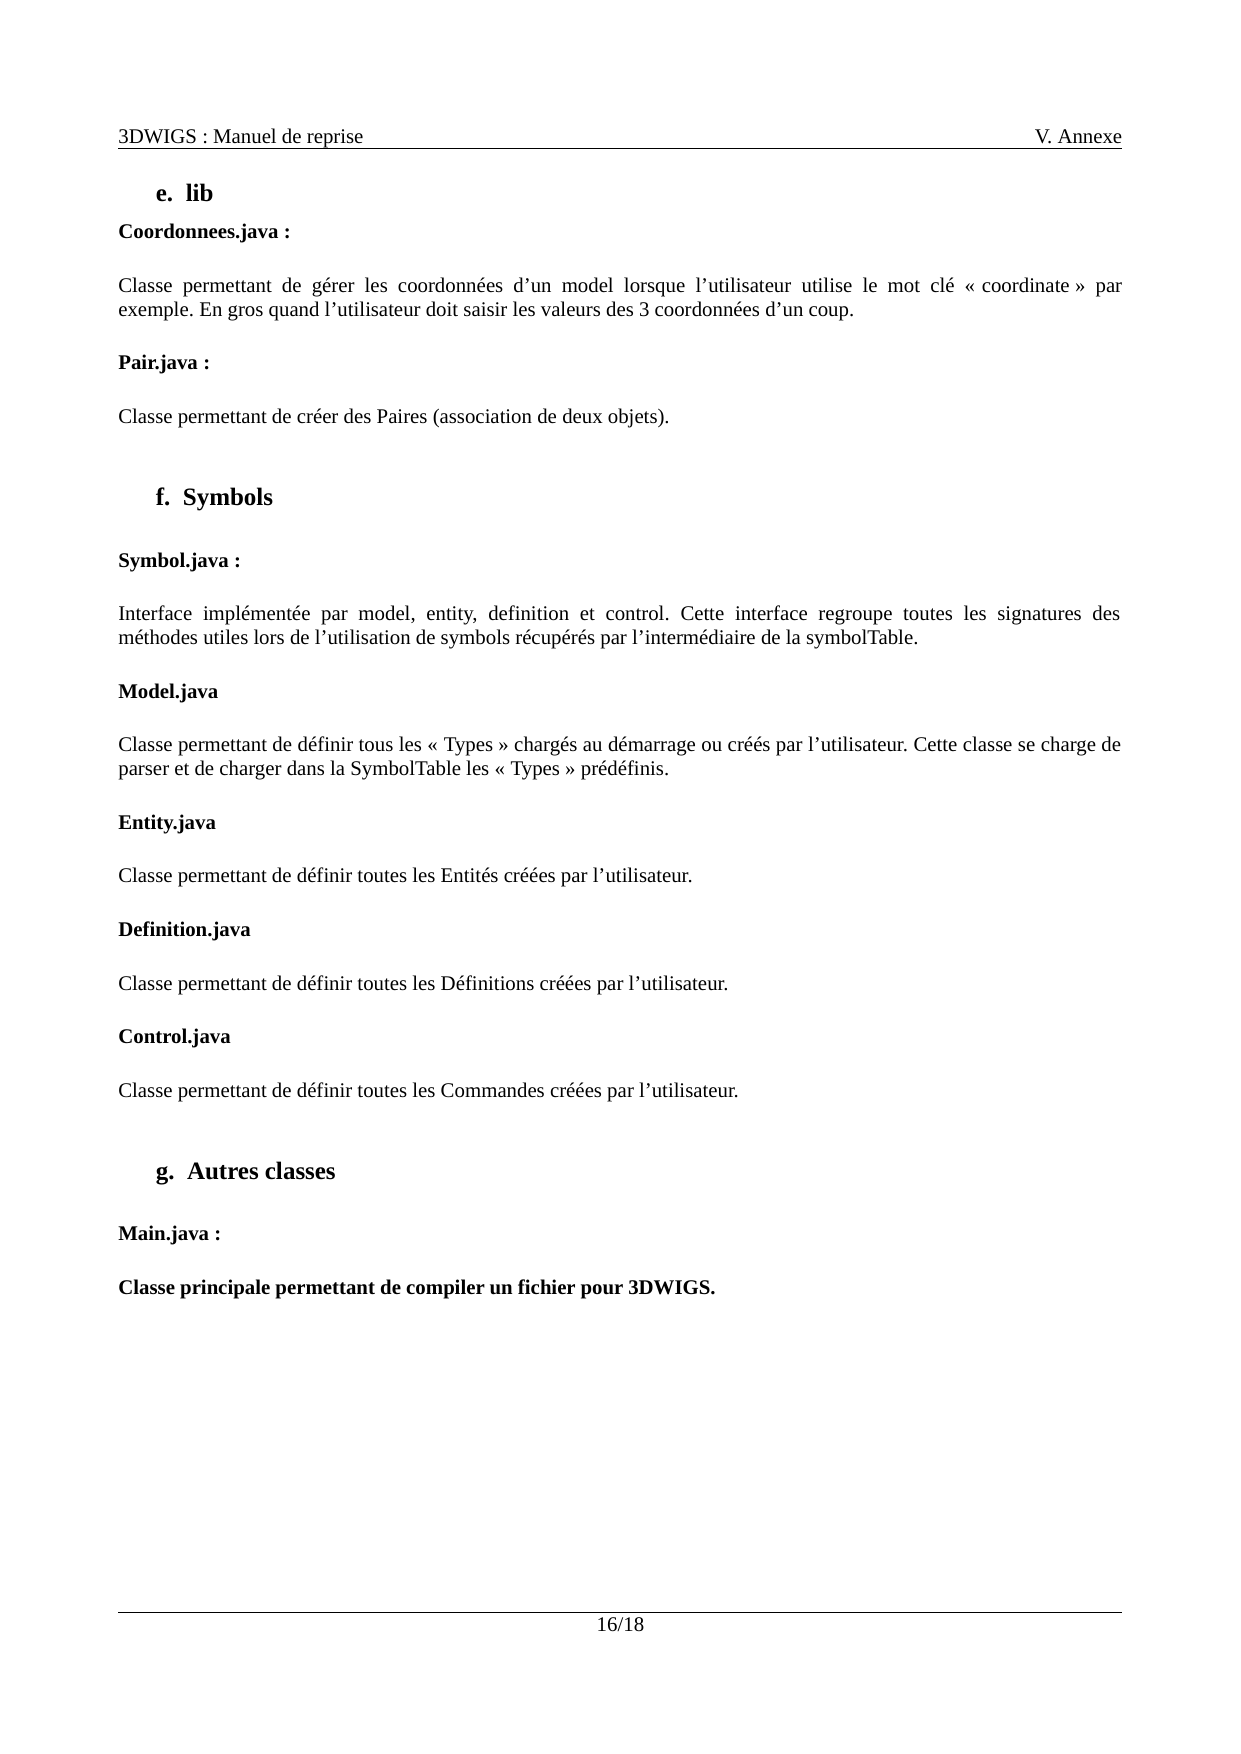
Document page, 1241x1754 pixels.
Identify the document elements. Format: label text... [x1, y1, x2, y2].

subtitle Autres classes [118, 1156, 1122, 1185]
text Interface implémentée par model, entity, definition et control. Cette interface regroupe toutes les signatures des méthodes utiles lors de l’utilisation de symbols récupérés par l’intermédiaire de la symbolTable. [118, 601, 1122, 649]
text Classe permettant de gérer les coordonnées d’un model lorsque l’utilisateur utilise le mot clé « coordinate » par exemple. En gros quand l’utilisateur doit saisir les valeurs des 3 coordonnées d’un coup. [118, 272, 1122, 321]
text Classe permettant de définir toutes les Commandes créées par l’utilisateur. [118, 1077, 1122, 1102]
text Classe permettant de définir tous les « Types » chargés au démarrage ou créés par l’utilisateur. Cette classe se charge de parser et de charger dans la SymbolTable les « Types » prédéfinis. [118, 732, 1122, 780]
text Control.java [118, 1024, 1122, 1048]
text Main.java : [118, 1221, 1122, 1245]
text Classe permettant de définir toutes les Entités créées par l’utilisateur. [118, 863, 1122, 887]
text Definition.java [118, 917, 1122, 941]
text Coordonnees.java : [118, 219, 1122, 243]
text Pair.java : [118, 350, 1122, 374]
text Classe permettant de définir toutes les Définitions créées par l’utilisateur. [118, 970, 1122, 994]
text Classe principale permettant de compiler un fichier pour 3DWIGS. [118, 1275, 1122, 1299]
text Symbol.java : [118, 547, 1122, 572]
text Classe permettant de créer des Paires (association de deux objets). [118, 404, 1122, 428]
text Entity.java [118, 810, 1122, 834]
subtitle Symbols [118, 482, 1122, 511]
subtitle lib [118, 178, 1122, 206]
text Model.java [118, 679, 1122, 703]
